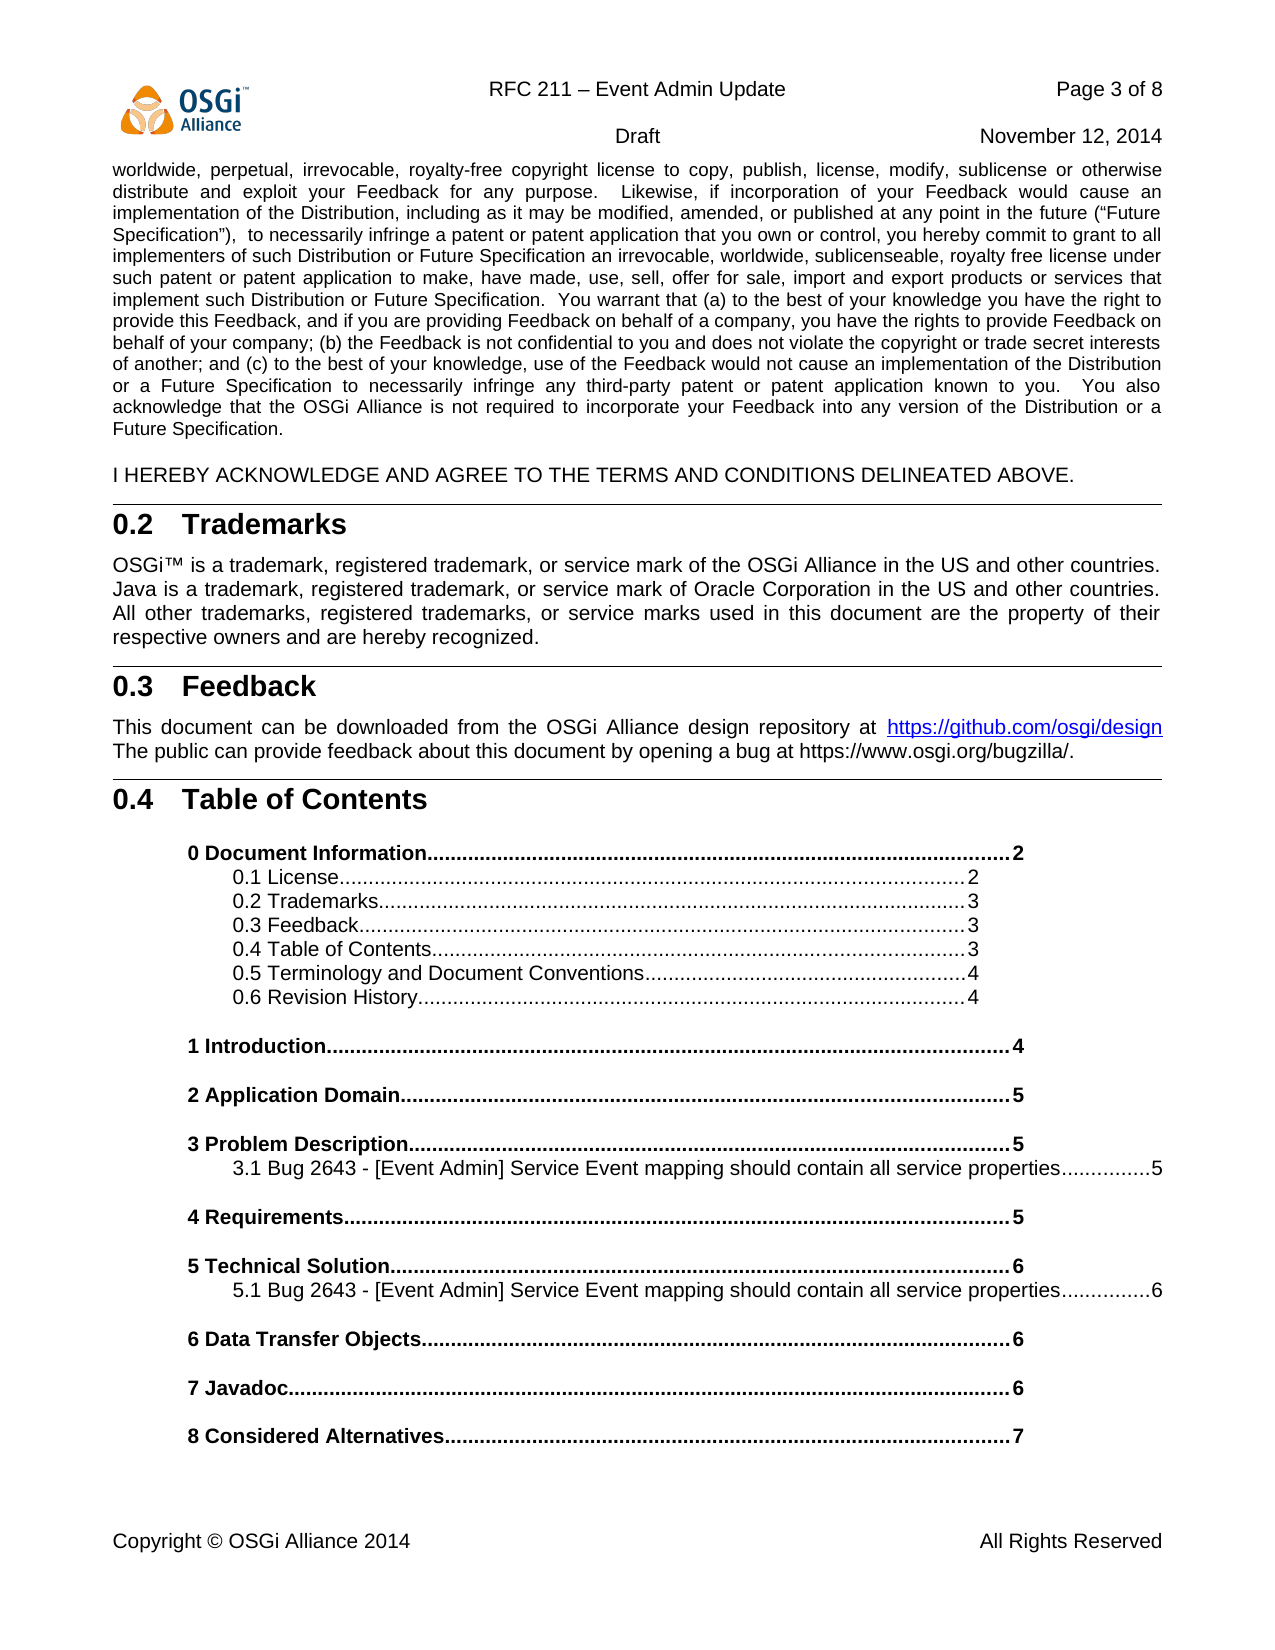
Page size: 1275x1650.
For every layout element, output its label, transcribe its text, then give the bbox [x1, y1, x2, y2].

text I HEREBY ACKNOWLEDGE AND AGREE TO THE TERMS AND CONDITIONS DELINEATED ABOVE. [112, 463, 1162, 487]
subtitle Feedback [112, 667, 1162, 702]
text This document can be downloaded from the OSGi Alliance design repository at https://github.com/osgi/design The public can provide feedback about this document by opening a bug at https://www.osgi.org/bugzilla/. [112, 715, 1162, 763]
text 0.5 Terminology and Document Conventions 4 [232, 961, 1162, 985]
text 0.1 License 2 [232, 865, 1162, 889]
text 5.1 Bug 2643 - [Event Admin] Service Event mapping should contain all service properties 6 [232, 1277, 1162, 1301]
text 3 Problem Description 5 [187, 1132, 1162, 1156]
picture [113, 78, 257, 142]
text 4 Requirements 5 [187, 1204, 1162, 1228]
text 6 Data Transfer Objects 6 [187, 1326, 1162, 1350]
text 7 Javadoc 6 [187, 1375, 1162, 1399]
text 2 Application Domain 5 [187, 1083, 1162, 1107]
text 0.4 Table of Contents 3 [232, 937, 1162, 961]
text 8 Considered Alternatives 7 [187, 1424, 1162, 1448]
subtitle Table of Contents [112, 780, 1162, 816]
subtitle Trademarks [112, 505, 1162, 541]
text worldwide, perpetual, irrevocable, royalty-free copyright license to copy, publish, license, modify, sublicense or otherwise distribute and exploit your Feedback for any purpose. Likewise, if incorporation of your Feedback would cause an implementation of the Distribution, including as it may be modified, amended, or published at any point in the future (“Future Specification”), to necessarily infringe a patent or patent application that you own or control, you hereby commit to grant to all implementers of such Distribution or Future Specification an irrevocable, worldwide, sublicenseable, royalty free license under such patent or patent application to make, have made, use, sell, offer for sale, import and export products or services that implement such Distribution or Future Specification. You warrant that (a) to the best of your knowledge you have the right to provide this Feedback, and if you are providing Feedback on behalf of a company, you have the rights to provide Feedback on behalf of your company; (b) the Feedback is not confidential to you and does not violate the copyright or trade secret interests of another; and (c) to the best of your knowledge, use of the Feedback would not cause an implementation of the Distribution or a Future Specification to necessarily infringe any third-party patent or patent application known to you. You also acknowledge that the OSGi Alliance is not required to incorporate your Feedback into any version of the Distribution or a Future Specification. [112, 159, 1162, 439]
text 0.6 Revision History 4 [232, 985, 1162, 1009]
text 1 Introduction 4 [187, 1034, 1162, 1058]
text OSGi™ is a trademark, registered trademark, or service mark of the OSGi Alliance in the US and other countries. Java is a trademark, registered trademark, or service mark of Oracle Corporation in the US and other countries. All other trademarks, registered trademarks, or service marks used in this document are the property of their respective owners and are hereby recognized. [112, 553, 1162, 649]
text 3.1 Bug 2643 - [Event Admin] Service Event mapping should contain all service properties 5 [232, 1156, 1162, 1179]
text 0.3 Feedback 3 [232, 913, 1162, 937]
text 0 Document Information 2 [187, 841, 1162, 865]
text 0.2 Trademarks 3 [232, 889, 1162, 913]
text 5 Technical Solution 6 [187, 1253, 1162, 1277]
